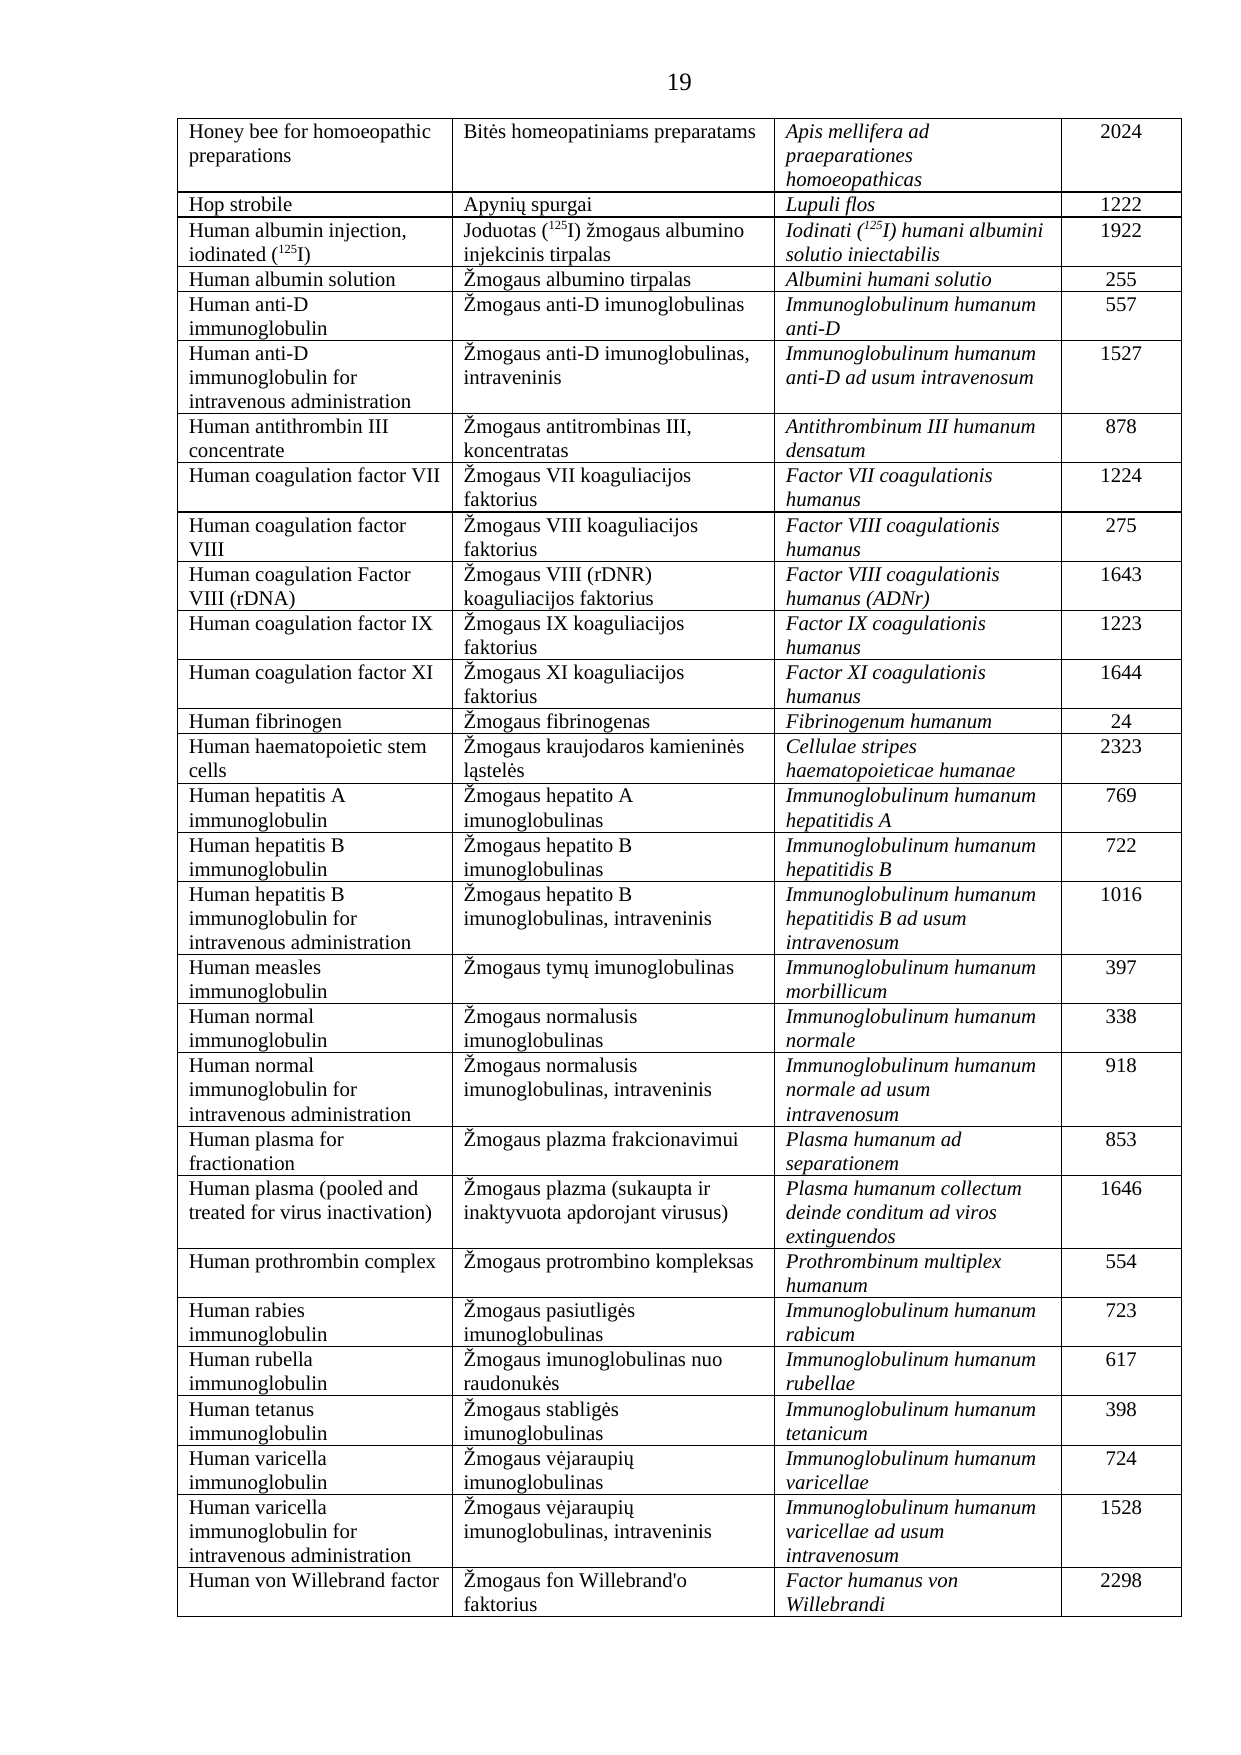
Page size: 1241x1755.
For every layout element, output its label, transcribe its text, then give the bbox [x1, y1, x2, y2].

table_cell Human albumin injection, iodinated (125I) [178, 218, 452, 266]
table_cell 1644 [1062, 660, 1181, 708]
table_cell Žmogaus normalusis imunoglobulinas, intraveninis [453, 1053, 774, 1126]
table_cell Human varicella immunoglobulin for intravenous administration [178, 1495, 452, 1567]
table_cell Human coagulation factor XI [178, 660, 452, 708]
table_cell 1016 [1062, 882, 1181, 954]
table_cell Human varicella immunoglobulin [178, 1446, 452, 1494]
table_cell Human tetanus immunoglobulin [178, 1396, 452, 1444]
table_cell Immunoglobulinum humanum rubellae [775, 1347, 1061, 1395]
table_cell Human coagulation Factor VIII (rDNA) [178, 562, 452, 610]
table_cell Immunoglobulinum humanum tetanicum [775, 1396, 1061, 1444]
table_cell Immunoglobulinum humanum varicellae [775, 1446, 1061, 1494]
table_cell 1646 [1062, 1176, 1181, 1248]
table_cell Joduotas (125I) žmogaus albumino injekcinis tirpalas [453, 218, 774, 266]
table_cell 1643 [1062, 562, 1181, 610]
table_cell Žmogaus stabligės imunoglobulinas [453, 1396, 774, 1444]
table_cell Bitės homeopatiniams preparatams [453, 119, 774, 191]
table_cell 1922 [1062, 218, 1181, 266]
table_cell 1528 [1062, 1495, 1181, 1567]
table_cell Žmogaus fibrinogenas [453, 709, 774, 733]
table_cell 1222 [1062, 193, 1181, 216]
table_cell Human antithrombin III concentrate [178, 414, 452, 462]
table_cell Immunoglobulinum humanum varicellae ad usum intravenosum [775, 1495, 1061, 1567]
table_cell 918 [1062, 1053, 1181, 1126]
table_cell Žmogaus vėjaraupių imunoglobulinas [453, 1446, 774, 1494]
table_cell Žmogaus tymų imunoglobulinas [453, 955, 774, 1003]
table_cell 853 [1062, 1127, 1181, 1175]
table_cell Albumini humani solutio [775, 267, 1061, 291]
table_cell Human normal immunoglobulin for intravenous administration [178, 1053, 452, 1126]
table_cell Prothrombinum multiplex humanum [775, 1249, 1061, 1297]
table_cell Human anti-D immunoglobulin [178, 292, 452, 340]
table_cell Human fibrinogen [178, 709, 452, 733]
table_cell Antithrombinum III humanum densatum [775, 414, 1061, 462]
table_cell 1224 [1062, 463, 1181, 511]
table_cell 2024 [1062, 119, 1181, 191]
table_cell Human measles immunoglobulin [178, 955, 452, 1003]
table_cell 617 [1062, 1347, 1181, 1395]
table_cell Factor IX coagulationis humanus [775, 611, 1061, 659]
table_cell 554 [1062, 1249, 1181, 1297]
table_cell Žmogaus pasiutligės imunoglobulinas [453, 1298, 774, 1346]
table_cell Hop strobile [178, 193, 452, 216]
table_cell 398 [1062, 1396, 1181, 1444]
table_cell 769 [1062, 784, 1181, 832]
table_cell Human coagulation factor VIII [178, 513, 452, 561]
table_cell Žmogaus hepatito B imunoglobulinas [453, 833, 774, 881]
table_cell 724 [1062, 1446, 1181, 1494]
table_cell 2323 [1062, 734, 1181, 782]
table_cell Lupuli flos [775, 193, 1061, 216]
table_cell Žmogaus IX koaguliacijos faktorius [453, 611, 774, 659]
table_cell 338 [1062, 1004, 1181, 1052]
table_cell 255 [1062, 267, 1181, 291]
table_cell Apynių spurgai [453, 193, 774, 216]
table_cell 275 [1062, 513, 1181, 561]
table_cell Žmogaus normalusis imunoglobulinas [453, 1004, 774, 1052]
table_cell Human rubella immunoglobulin [178, 1347, 452, 1395]
table_cell Immunoglobulinum humanum hepatitidis B [775, 833, 1061, 881]
table_cell Factor VIII coagulationis humanus [775, 513, 1061, 561]
table_cell Human von Willebrand factor [178, 1568, 452, 1616]
table_cell Cellulae stripes haematopoieticae humanae [775, 734, 1061, 782]
table_cell 1527 [1062, 341, 1181, 413]
table_cell Human haematopoietic stem cells [178, 734, 452, 782]
table_cell Factor VII coagulationis humanus [775, 463, 1061, 511]
table_cell Žmogaus protrombino kompleksas [453, 1249, 774, 1297]
table_cell Human rabies immunoglobulin [178, 1298, 452, 1346]
table_cell Plasma humanum collectum deinde conditum ad viros extinguendos [775, 1176, 1061, 1248]
table_cell Iodinati (125I) humani albumini solutio iniectabilis [775, 218, 1061, 266]
table_cell Žmogaus VIII (rDNR) koaguliacijos faktorius [453, 562, 774, 610]
table_cell Immunoglobulinum humanum hepatitidis B ad usum intravenosum [775, 882, 1061, 954]
table_cell Human hepatitis B immunoglobulin [178, 833, 452, 881]
table_cell Human plasma for fractionation [178, 1127, 452, 1175]
table_cell Human hepatitis A immunoglobulin [178, 784, 452, 832]
table_cell Human anti-D immunoglobulin for intravenous administration [178, 341, 452, 413]
table_cell Human albumin solution [178, 267, 452, 291]
table_cell Žmogaus fon Willebrand'o faktorius [453, 1568, 774, 1616]
table_cell Immunoglobulinum humanum morbillicum [775, 955, 1061, 1003]
table_cell Žmogaus hepatito B imunoglobulinas, intraveninis [453, 882, 774, 954]
table_cell Žmogaus albumino tirpalas [453, 267, 774, 291]
table_cell Žmogaus vėjaraupių imunoglobulinas, intraveninis [453, 1495, 774, 1567]
table_cell Žmogaus XI koaguliacijos faktorius [453, 660, 774, 708]
table_cell Žmogaus plazma frakcionavimui [453, 1127, 774, 1175]
table_cell Žmogaus kraujodaros kamieninės ląstelės [453, 734, 774, 782]
table_cell Human normal immunoglobulin [178, 1004, 452, 1052]
table_cell Immunoglobulinum humanum hepatitidis A [775, 784, 1061, 832]
table_cell Žmogaus VIII koaguliacijos faktorius [453, 513, 774, 561]
table_cell Žmogaus anti-D imunoglobulinas [453, 292, 774, 340]
table_cell Fibrinogenum humanum [775, 709, 1061, 733]
table_cell Žmogaus anti-D imunoglobulinas, intraveninis [453, 341, 774, 413]
table_cell 397 [1062, 955, 1181, 1003]
table_cell 878 [1062, 414, 1181, 462]
table_cell Žmogaus imunoglobulinas nuo raudonukės [453, 1347, 774, 1395]
table_cell Immunoglobulinum humanum normale ad usum intravenosum [775, 1053, 1061, 1126]
table_cell Human coagulation factor VII [178, 463, 452, 511]
table_cell Factor XI coagulationis humanus [775, 660, 1061, 708]
table_cell 1223 [1062, 611, 1181, 659]
table_cell Žmogaus plazma (sukaupta ir inaktyvuota apdorojant virusus) [453, 1176, 774, 1248]
table_cell Žmogaus VII koaguliacijos faktorius [453, 463, 774, 511]
table_cell Human prothrombin complex [178, 1249, 452, 1297]
table_cell Immunoglobulinum humanum anti-D [775, 292, 1061, 340]
table_cell Human coagulation factor IX [178, 611, 452, 659]
table_cell Žmogaus antitrombinas III, koncentratas [453, 414, 774, 462]
table_cell 723 [1062, 1298, 1181, 1346]
table_cell Apis mellifera ad praeparationes homoeopathicas [775, 119, 1061, 191]
table_cell Immunoglobulinum humanum rabicum [775, 1298, 1061, 1346]
table_cell 2298 [1062, 1568, 1181, 1616]
table_cell Factor VIII coagulationis humanus (ADNr) [775, 562, 1061, 610]
table_cell 24 [1062, 709, 1181, 733]
table_cell Factor humanus von Willebrandi [775, 1568, 1061, 1616]
table_cell Human plasma (pooled and treated for virus inactivation) [178, 1176, 452, 1248]
table_cell Honey bee for homoeopathic preparations [178, 119, 452, 191]
table_cell Plasma humanum ad separationem [775, 1127, 1061, 1175]
table_cell Human hepatitis B immunoglobulin for intravenous administration [178, 882, 452, 954]
table_cell Immunoglobulinum humanum normale [775, 1004, 1061, 1052]
table_cell 557 [1062, 292, 1181, 340]
table_cell Immunoglobulinum humanum anti-D ad usum intravenosum [775, 341, 1061, 413]
table_cell Žmogaus hepatito A imunoglobulinas [453, 784, 774, 832]
table_cell 722 [1062, 833, 1181, 881]
